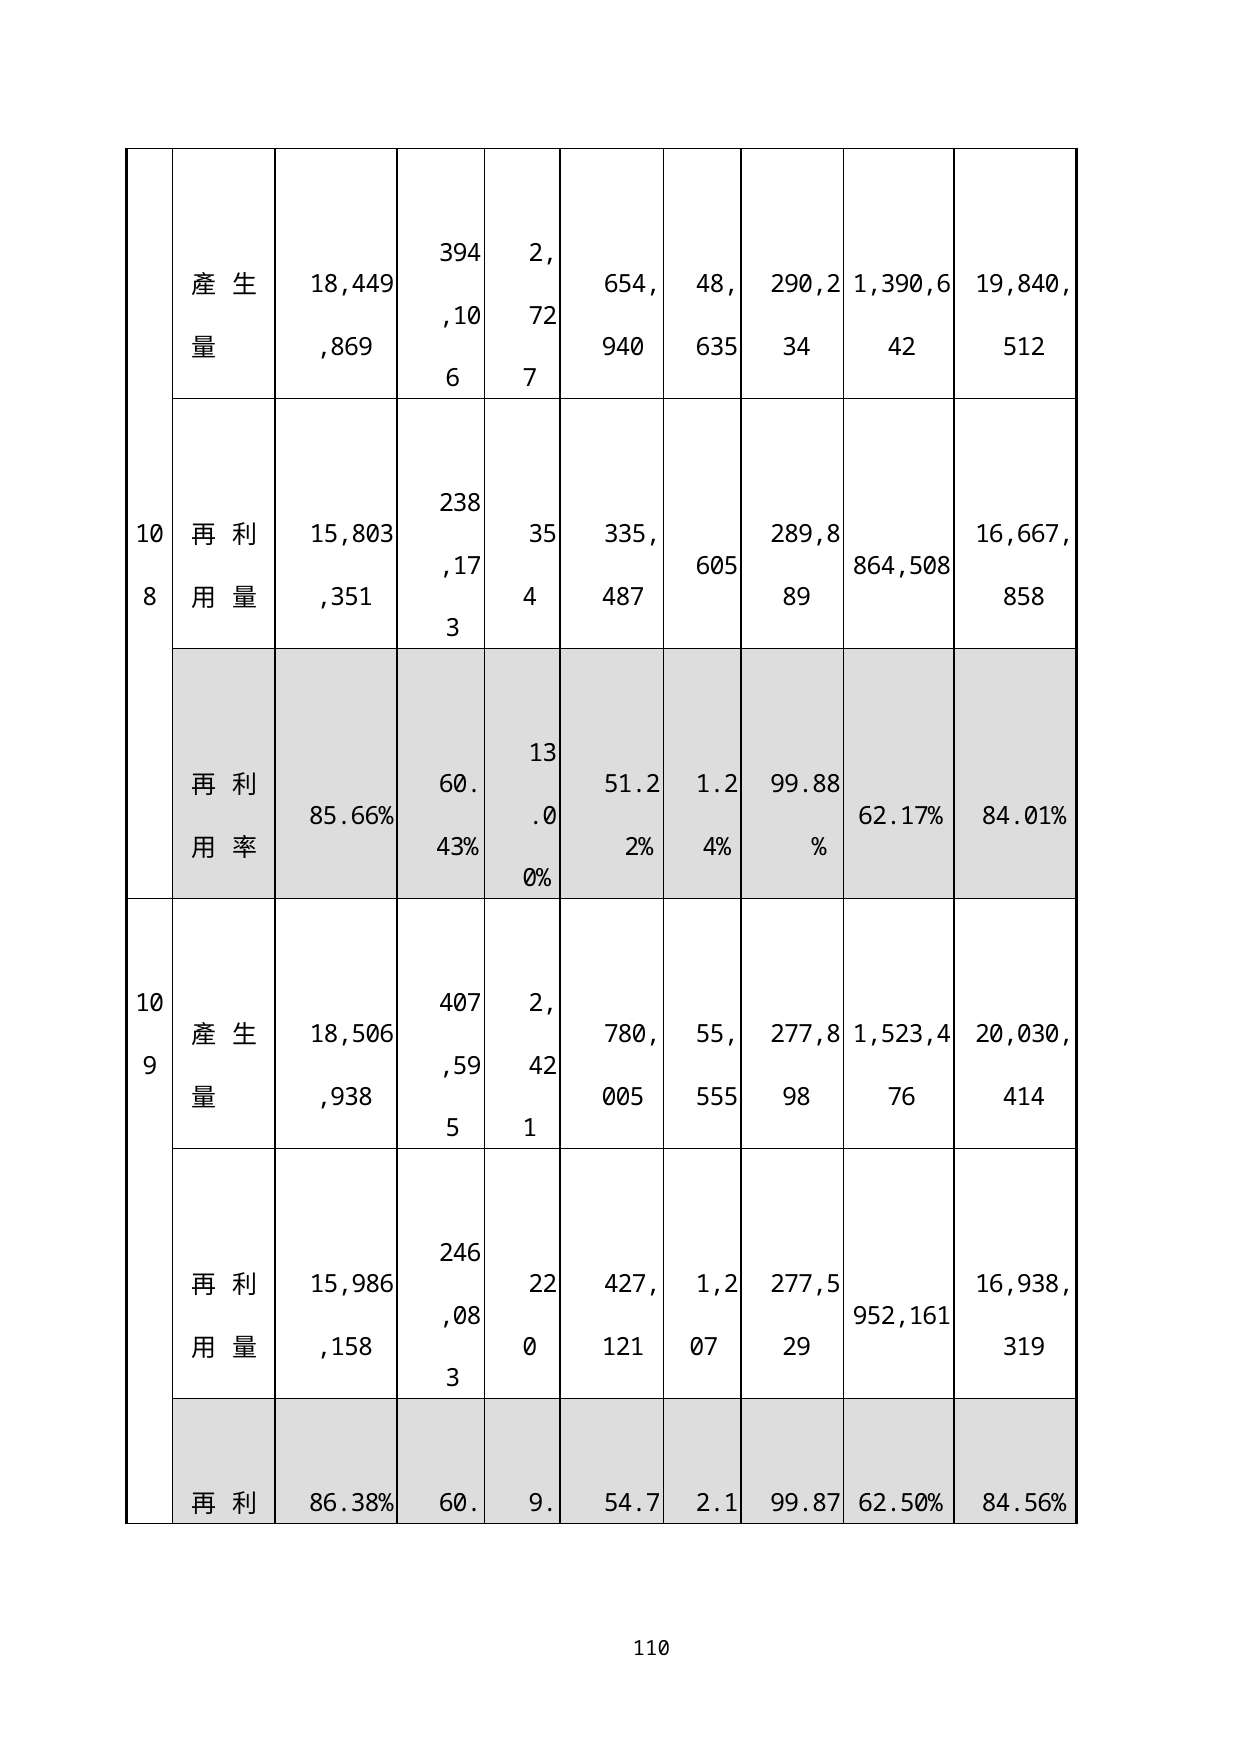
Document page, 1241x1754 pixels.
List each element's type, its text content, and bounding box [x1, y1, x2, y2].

table_cell 15,986,158 [276, 1149, 396, 1398]
table_cell 產生量 [173, 149, 274, 398]
table_cell 2,727 [485, 149, 559, 398]
table_cell 99.87 [742, 1399, 843, 1523]
table_cell 62.17% [844, 649, 953, 898]
table_cell 220 [485, 1149, 559, 1398]
table_cell 277,529 [742, 1149, 843, 1398]
table_cell 246,083 [398, 1149, 484, 1398]
table_cell 108 [128, 149, 172, 898]
table_cell 15,803,351 [276, 399, 396, 648]
table_cell 48,635 [664, 149, 740, 398]
table_cell 289,889 [742, 399, 843, 648]
table_cell 780,005 [561, 899, 663, 1148]
table_cell 605 [664, 399, 740, 648]
table_cell 654,940 [561, 149, 663, 398]
table_cell 2,421 [485, 899, 559, 1148]
table_cell 再利用率 [173, 649, 274, 898]
table_cell 394,106 [398, 149, 484, 398]
table_cell 62.50% [844, 1399, 953, 1523]
table_cell 109 [128, 899, 172, 1523]
table_cell 864,508 [844, 399, 953, 648]
table_cell 1,207 [664, 1149, 740, 1398]
table_cell 354 [485, 399, 559, 648]
table_cell 產生量 [173, 899, 274, 1148]
table_cell 952,161 [844, 1149, 953, 1398]
table_cell 13.00% [485, 649, 559, 898]
table_cell 85.66% [276, 649, 396, 898]
table_cell 55,555 [664, 899, 740, 1148]
table_cell 9. [485, 1399, 559, 1523]
table_cell 277,898 [742, 899, 843, 1148]
table_cell 1,523,476 [844, 899, 953, 1148]
table_cell 16,667,858 [955, 399, 1075, 648]
table_cell 2.1 [664, 1399, 740, 1523]
table_cell 86.38% [276, 1399, 396, 1523]
table_cell 再利用量 [173, 1149, 274, 1398]
table_cell 290,234 [742, 149, 843, 398]
table_cell 51.22% [561, 649, 663, 898]
table_cell 19,840,512 [955, 149, 1075, 398]
table_cell 18,506,938 [276, 899, 396, 1148]
table_cell 60. [398, 1399, 484, 1523]
table_cell 99.88% [742, 649, 843, 898]
table_cell 60.43% [398, 649, 484, 898]
table_cell 18,449,869 [276, 149, 396, 398]
table_cell 54.7 [561, 1399, 663, 1523]
table_cell 再利 [173, 1399, 274, 1523]
table_cell 84.56% [955, 1399, 1075, 1523]
table_cell 335,487 [561, 399, 663, 648]
table_cell 1,390,642 [844, 149, 953, 398]
table_cell 84.01% [955, 649, 1075, 898]
table_cell 427,121 [561, 1149, 663, 1398]
table_cell 238,173 [398, 399, 484, 648]
table_cell 20,030,414 [955, 899, 1075, 1148]
table_cell 1.24% [664, 649, 740, 898]
table_cell 407,595 [398, 899, 484, 1148]
table_cell 16,938,319 [955, 1149, 1075, 1398]
table_cell 再利用量 [173, 399, 274, 648]
